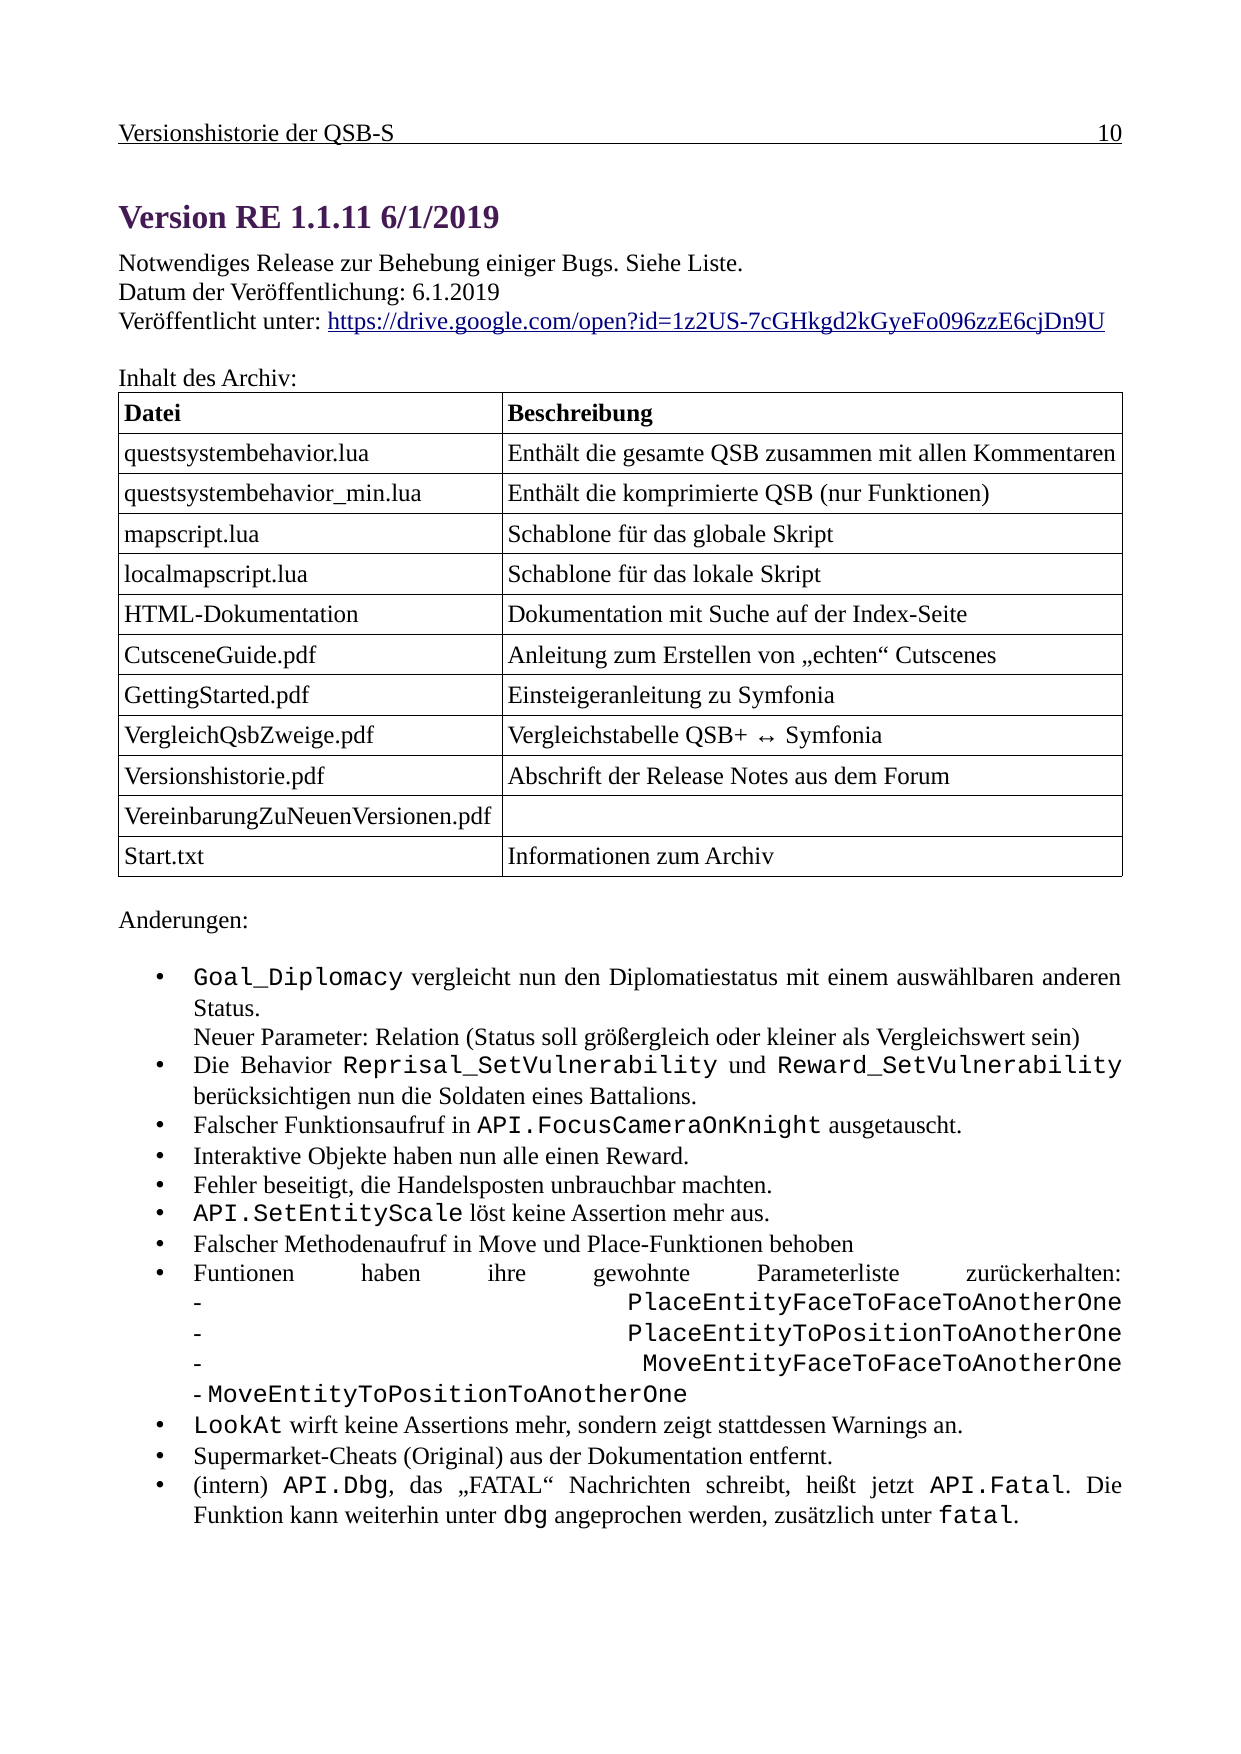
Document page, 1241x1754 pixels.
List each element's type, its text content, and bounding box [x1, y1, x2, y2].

table_header Datei [119, 393, 502, 432]
list Fehler beseitigt, die Handelsposten unbrauchbar machten. [156, 1170, 1122, 1198]
table_header Beschreibung [503, 393, 1122, 432]
table_cell Versionshistorie.pdf [119, 756, 502, 795]
text Inhalt des Archiv: [118, 363, 1122, 392]
table_cell GettingStarted.pdf [119, 675, 502, 714]
table_cell Einsteigeranleitung zu Symfonia [503, 675, 1122, 714]
table_cell questsystembehavior_min.lua [119, 474, 502, 513]
table_cell questsystembehavior.lua [119, 434, 502, 473]
list Interaktive Objekte haben nun alle einen Reward. [156, 1141, 1122, 1170]
text Notwendiges Release zur Behebung einiger Bugs. Siehe Liste. [118, 248, 1122, 277]
table_cell Anleitung zum Erstellen von „echten“ Cutscenes [503, 635, 1122, 674]
list Die Behavior Reprisal_SetVulnerability und Reward_SetVulnerability berücksichtigen nun die Soldaten eines Battalions. [156, 1051, 1122, 1110]
list Goal_Diplomacy vergleicht nun den Diplomatiestatus mit einem auswählbaren anderen Status. Neuer Parameter: Relation (Status soll größergleich oder kleiner als Vergleichswert sein) [156, 962, 1122, 1051]
list Supermarket-Cheats (Original) aus der Dokumentation entfernt. [156, 1441, 1122, 1470]
list API.SetEntityScale löst keine Assertion mehr aus. [156, 1198, 1122, 1229]
table_cell localmapscript.lua [119, 554, 502, 594]
table_cell VergleichQsbZweige.pdf [119, 716, 502, 755]
table_cell mapscript.lua [119, 514, 502, 553]
table_cell Enthält die komprimierte QSB (nur Funktionen) [503, 474, 1122, 513]
table_cell VereinbarungZuNeuenVersionen.pdf [119, 796, 502, 836]
list Falscher Funktionsaufruf in API.FocusCameraOnKnight ausgetauscht. [156, 1110, 1122, 1141]
list LookAt wirft keine Assertions mehr, sondern zeigt stattdessen Warnings an. [156, 1410, 1122, 1441]
table_cell Abschrift der Release Notes aus dem Forum [503, 756, 1122, 795]
table_cell Enthält die gesamte QSB zusammen mit allen Kommentaren [503, 434, 1122, 473]
table_cell Informationen zum Archiv [503, 837, 1122, 876]
list Falscher Methodenaufruf in Move und Place-Funktionen behoben [156, 1229, 1122, 1258]
table_cell CutsceneGuide.pdf [119, 635, 502, 674]
table_cell [503, 796, 1122, 836]
list (intern) API.Dbg, das „FATAL“ Nachrichten schreibt, heißt jetzt API.Fatal. Die Funktion kann weiterhin unter dbg angeprochen werden, zusätzlich unter fatal. [156, 1470, 1122, 1531]
text Anderungen: [118, 905, 1122, 933]
text Datum der Veröffentlichung: 6.1.2019 [118, 277, 1122, 306]
table_cell Start.txt [119, 837, 502, 876]
table_cell Dokumentation mit Suche auf der Index-Seite [503, 595, 1122, 634]
table_cell Schablone für das lokale Skript [503, 554, 1122, 594]
table_cell Vergleichstabelle QSB+ ↔ Symfonia [503, 716, 1122, 755]
text Veröffentlicht unter: https://drive.google.com/open?id=1z2US-7cGHkgd2kGyeFo096zzE6cjDn9U [118, 306, 1122, 334]
list Funtionen haben ihre gewohnte Parameterliste zurückerhalten: - PlaceEntityFaceToFaceToAnotherOne - PlaceEntityToPositionToAnotherOne - MoveEntityFaceToFaceToAnotherOne - MoveEntityToPositionToAnotherOne [156, 1258, 1122, 1410]
subtitle Version RE 1.1.11 6/1/2019 [118, 197, 1122, 236]
table_cell Schablone für das globale Skript [503, 514, 1122, 553]
table_cell HTML-Dokumentation [119, 595, 502, 634]
